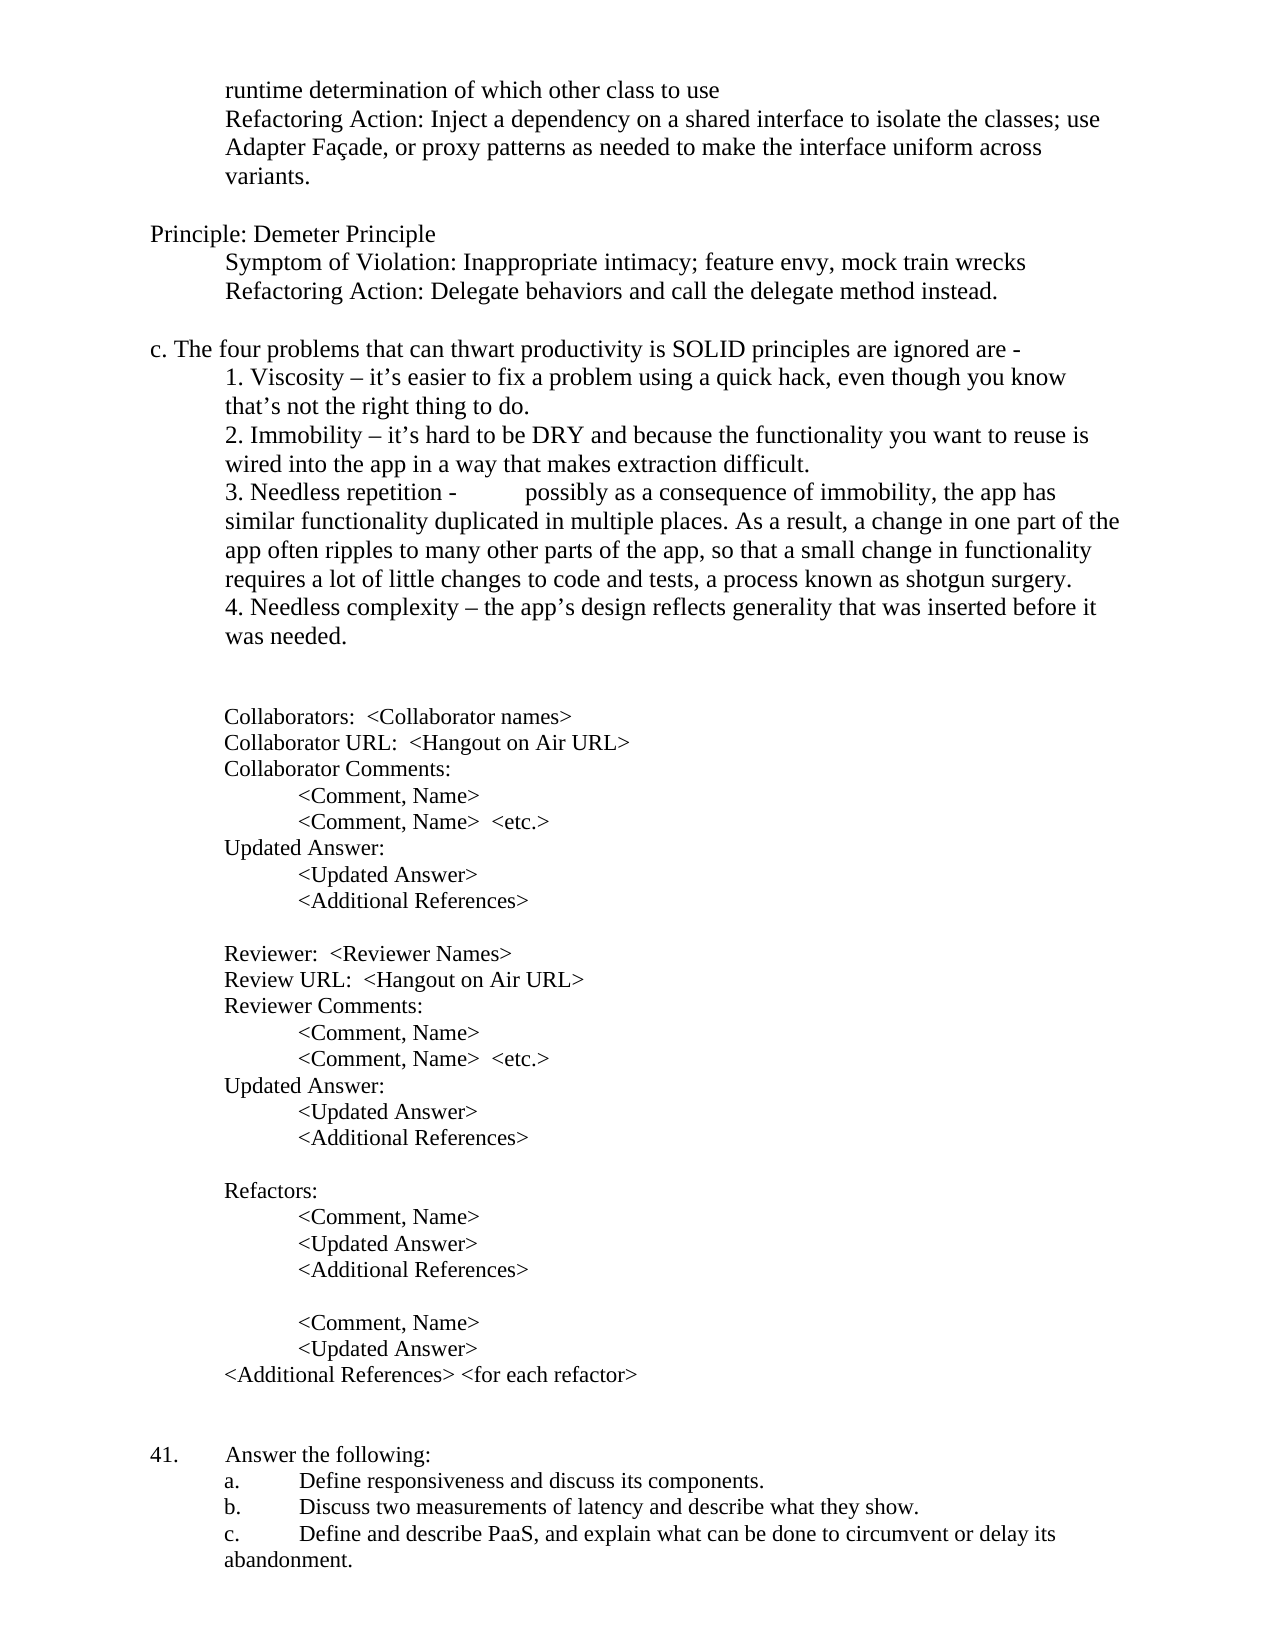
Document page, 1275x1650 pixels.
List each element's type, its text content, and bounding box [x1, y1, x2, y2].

text <Updated Answer> [298, 861, 1125, 887]
text <Comment, Name> [298, 1309, 1125, 1335]
text <Additional References> [298, 1256, 1125, 1282]
text Collaborators: <Collaborator names> [224, 703, 1125, 729]
text Review URL: <Hangout on Air URL> [224, 966, 1125, 993]
text <Additional References> [298, 887, 1125, 913]
text <Additional References> <for each refactor> [224, 1362, 1125, 1388]
text Updated Answer: [224, 1072, 1125, 1098]
text <Comment, Name> <Comment, Name> <etc.> [298, 782, 1125, 834]
text Updated Answer: [224, 834, 1125, 861]
text a. Define responsiveness and discuss its components. [224, 1467, 1125, 1493]
text <Additional References> [298, 1124, 1125, 1151]
text b. Discuss two measurements of latency and describe what they show. [224, 1493, 1125, 1520]
text <Comment, Name> [298, 1203, 1125, 1230]
text runtime determination of which other class to use Refactoring Action: Inject a dependency on a shared interface to isolate the classes; use Adapter Façade, or proxy patterns as needed to make the interface uniform across variants. Principle: Demeter Principle Symptom of Violation: Inappropriate intimacy; feature envy, mock train wrecks Refactoring Action: Delegate behaviors and call the delegate method instead. [150, 75, 1125, 305]
text c. Define and describe PaaS, and explain what can be done to circumvent or delay its abandonment. [224, 1520, 1125, 1572]
text <Comment, Name> <etc.> [298, 1045, 1125, 1072]
text Collaborator URL: <Hangout on Air URL> [224, 729, 1125, 755]
text <Updated Answer> [298, 1098, 1125, 1124]
text <Updated Answer> [298, 1335, 1125, 1362]
text Reviewer Comments: [224, 993, 1125, 1019]
text Refactors: [224, 1177, 1125, 1203]
text c. The four problems that can thwart productivity is SOLID principles are ignored are - 1. Viscosity – it’s easier to fix a problem using a quick hack, even though you know that’s not the right thing to do. 2. Immobility – it’s hard to be DRY and because the functionality you want to reuse is wired into the app in a way that makes extraction difficult. 3. Needless repetition - possibly as a consequence of immobility, the app has similar functionality duplicated in multiple places. As a result, a change in one part of the app often ripples to many other parts of the app, so that a small change in functionality requires a lot of little changes to code and tests, a process known as shotgun surgery. 4. Needless complexity – the app’s design reflects generality that was inserted before it was needed. [150, 334, 1125, 650]
text Reviewer: <Reviewer Names> [224, 940, 1125, 966]
text Collaborator Comments: [224, 755, 1125, 782]
text <Updated Answer> [298, 1230, 1125, 1256]
text 41. Answer the following: [150, 1441, 1125, 1467]
text <Comment, Name> [298, 1019, 1125, 1045]
